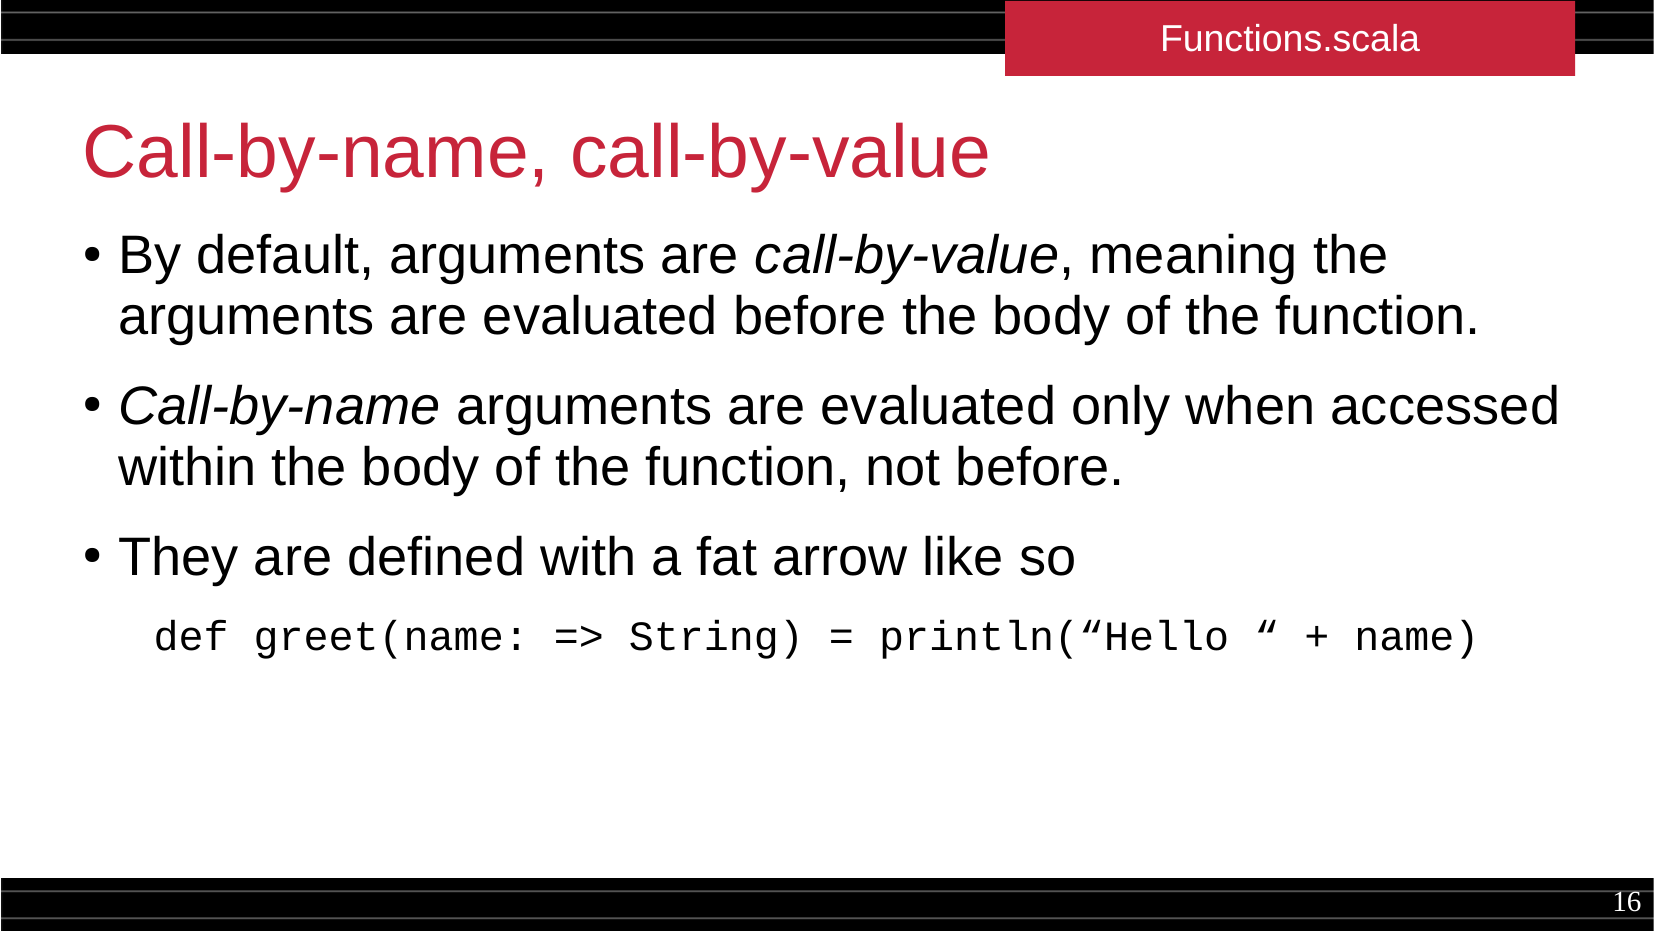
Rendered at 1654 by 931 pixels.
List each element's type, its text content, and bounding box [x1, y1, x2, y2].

list By default, arguments are call-by-value, meaning the arguments are evaluated before the body of the function. Call-by-name arguments are evaluated only when accessed within the body of the function, not before. They are defined with a fat arrow like so def greet(name: => String) = println(“Hello “ + name) [82, 225, 1571, 856]
picture [1, 0, 1005, 54]
text_box Functions.scala [1005, 0, 1576, 76]
picture [1, 878, 1654, 931]
title Call-by-name, call-by-value [82, 92, 1571, 211]
picture [1576, 0, 1654, 54]
